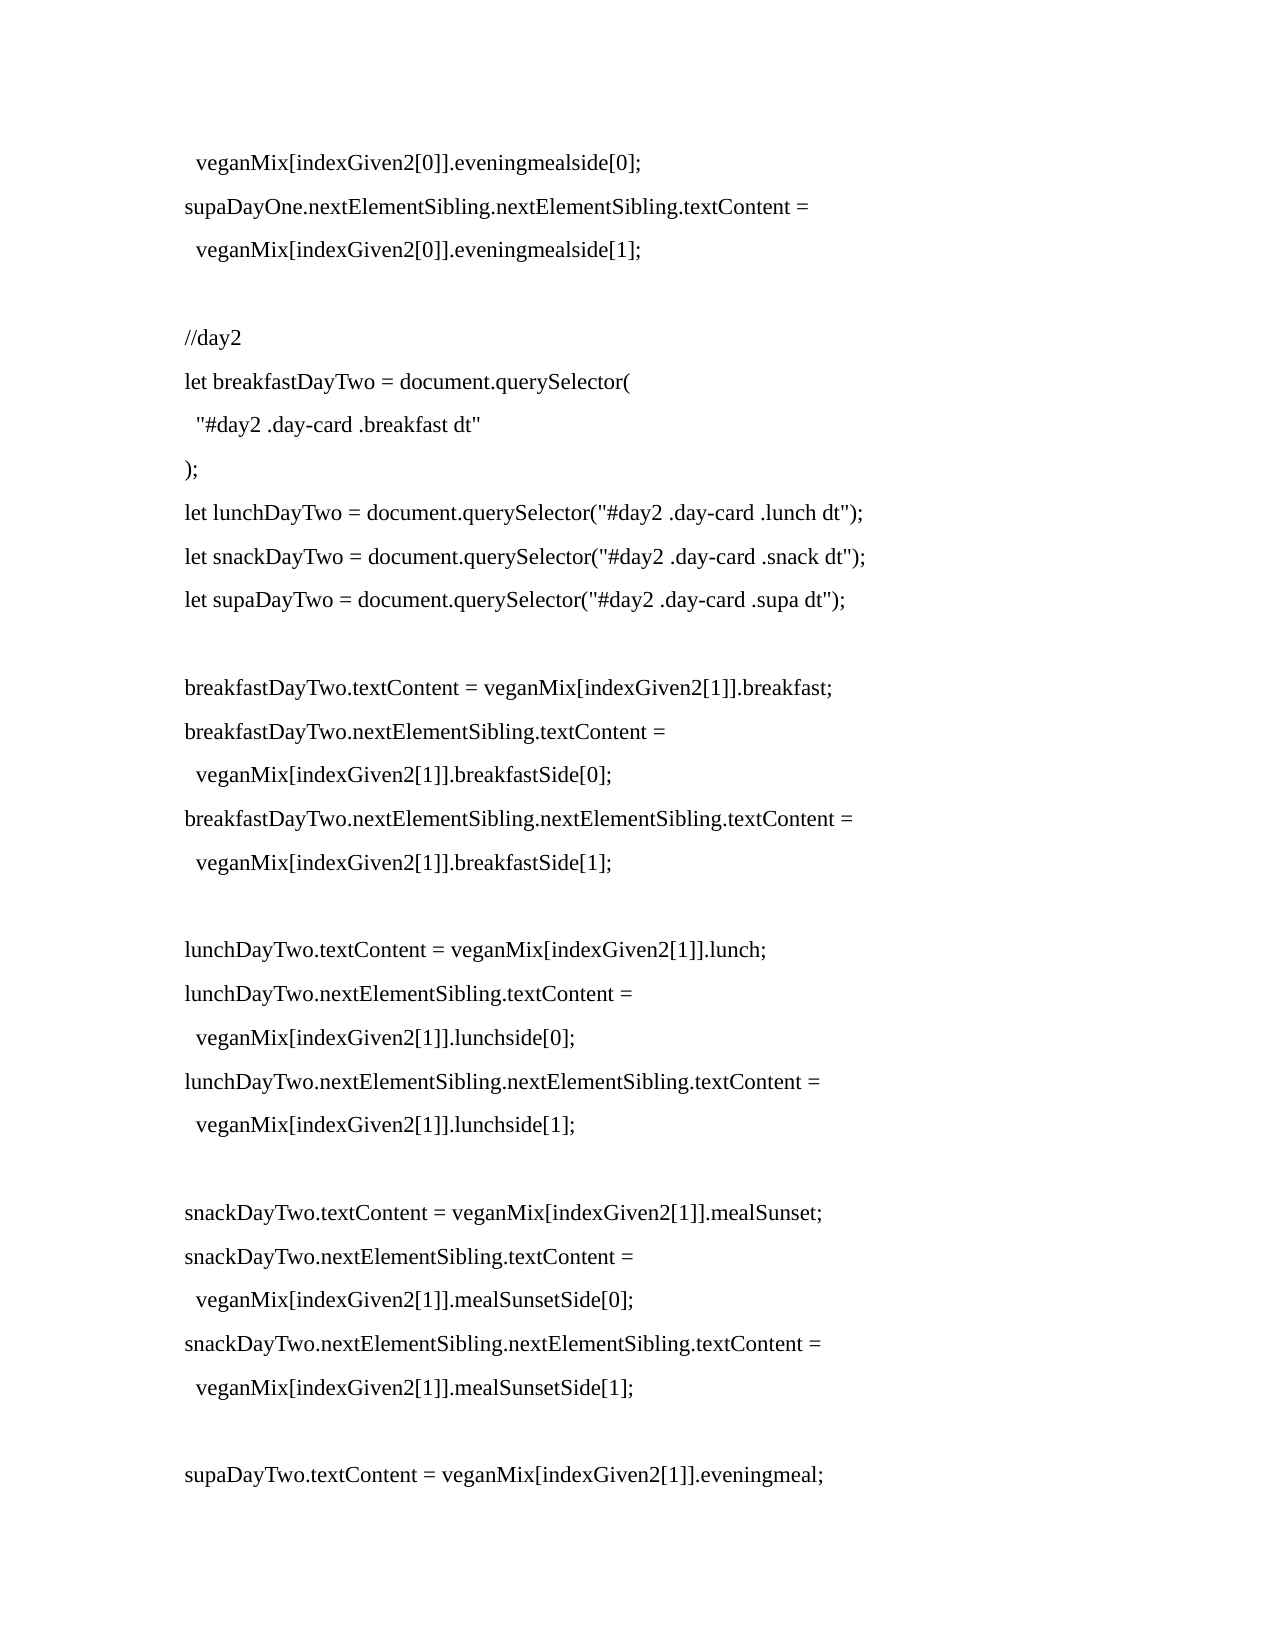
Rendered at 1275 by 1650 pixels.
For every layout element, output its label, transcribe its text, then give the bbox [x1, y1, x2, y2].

text veganMix[indexGiven2[1]].mealSunsetSide[1]; [150, 1375, 1125, 1400]
text veganMix[indexGiven2[1]].breakfastSide[1]; [150, 850, 1125, 875]
text lunchDayTwo.nextElementSibling.textContent = [150, 981, 1125, 1007]
text veganMix[indexGiven2[1]].lunchside[0]; [150, 1025, 1125, 1050]
text veganMix[indexGiven2[1]].breakfastSide[0]; [150, 762, 1125, 788]
text breakfastDayTwo.nextElementSibling.nextElementSibling.textContent = [150, 806, 1125, 832]
text "#day2 .day-card .breakfast dt" [150, 412, 1125, 438]
text let lunchDayTwo = document.querySelector("#day2 .day-card .lunch dt"); [150, 500, 1125, 525]
text supaDayOne.nextElementSibling.nextElementSibling.textContent = [150, 194, 1125, 219]
text let snackDayTwo = document.querySelector("#day2 .day-card .snack dt"); [150, 544, 1125, 569]
text lunchDayTwo.nextElementSibling.nextElementSibling.textContent = [150, 1069, 1125, 1094]
text ); [150, 456, 1125, 482]
text breakfastDayTwo.textContent = veganMix[indexGiven2[1]].breakfast; [150, 675, 1125, 700]
text supaDayTwo.textContent = veganMix[indexGiven2[1]].eveningmeal; [150, 1462, 1125, 1488]
text veganMix[indexGiven2[0]].eveningmealside[1]; [150, 237, 1125, 263]
text lunchDayTwo.textContent = veganMix[indexGiven2[1]].lunch; [150, 937, 1125, 963]
text veganMix[indexGiven2[1]].mealSunsetSide[0]; [150, 1287, 1125, 1313]
text snackDayTwo.nextElementSibling.nextElementSibling.textContent = [150, 1331, 1125, 1357]
text let breakfastDayTwo = document.querySelector( [150, 369, 1125, 394]
text let supaDayTwo = document.querySelector("#day2 .day-card .supa dt"); [150, 587, 1125, 613]
text //day2 [150, 325, 1125, 350]
text veganMix[indexGiven2[0]].eveningmealside[0]; [150, 150, 1125, 175]
text veganMix[indexGiven2[1]].lunchside[1]; [150, 1112, 1125, 1138]
text snackDayTwo.nextElementSibling.textContent = [150, 1244, 1125, 1269]
text snackDayTwo.textContent = veganMix[indexGiven2[1]].mealSunset; [150, 1200, 1125, 1225]
text breakfastDayTwo.nextElementSibling.textContent = [150, 719, 1125, 744]
